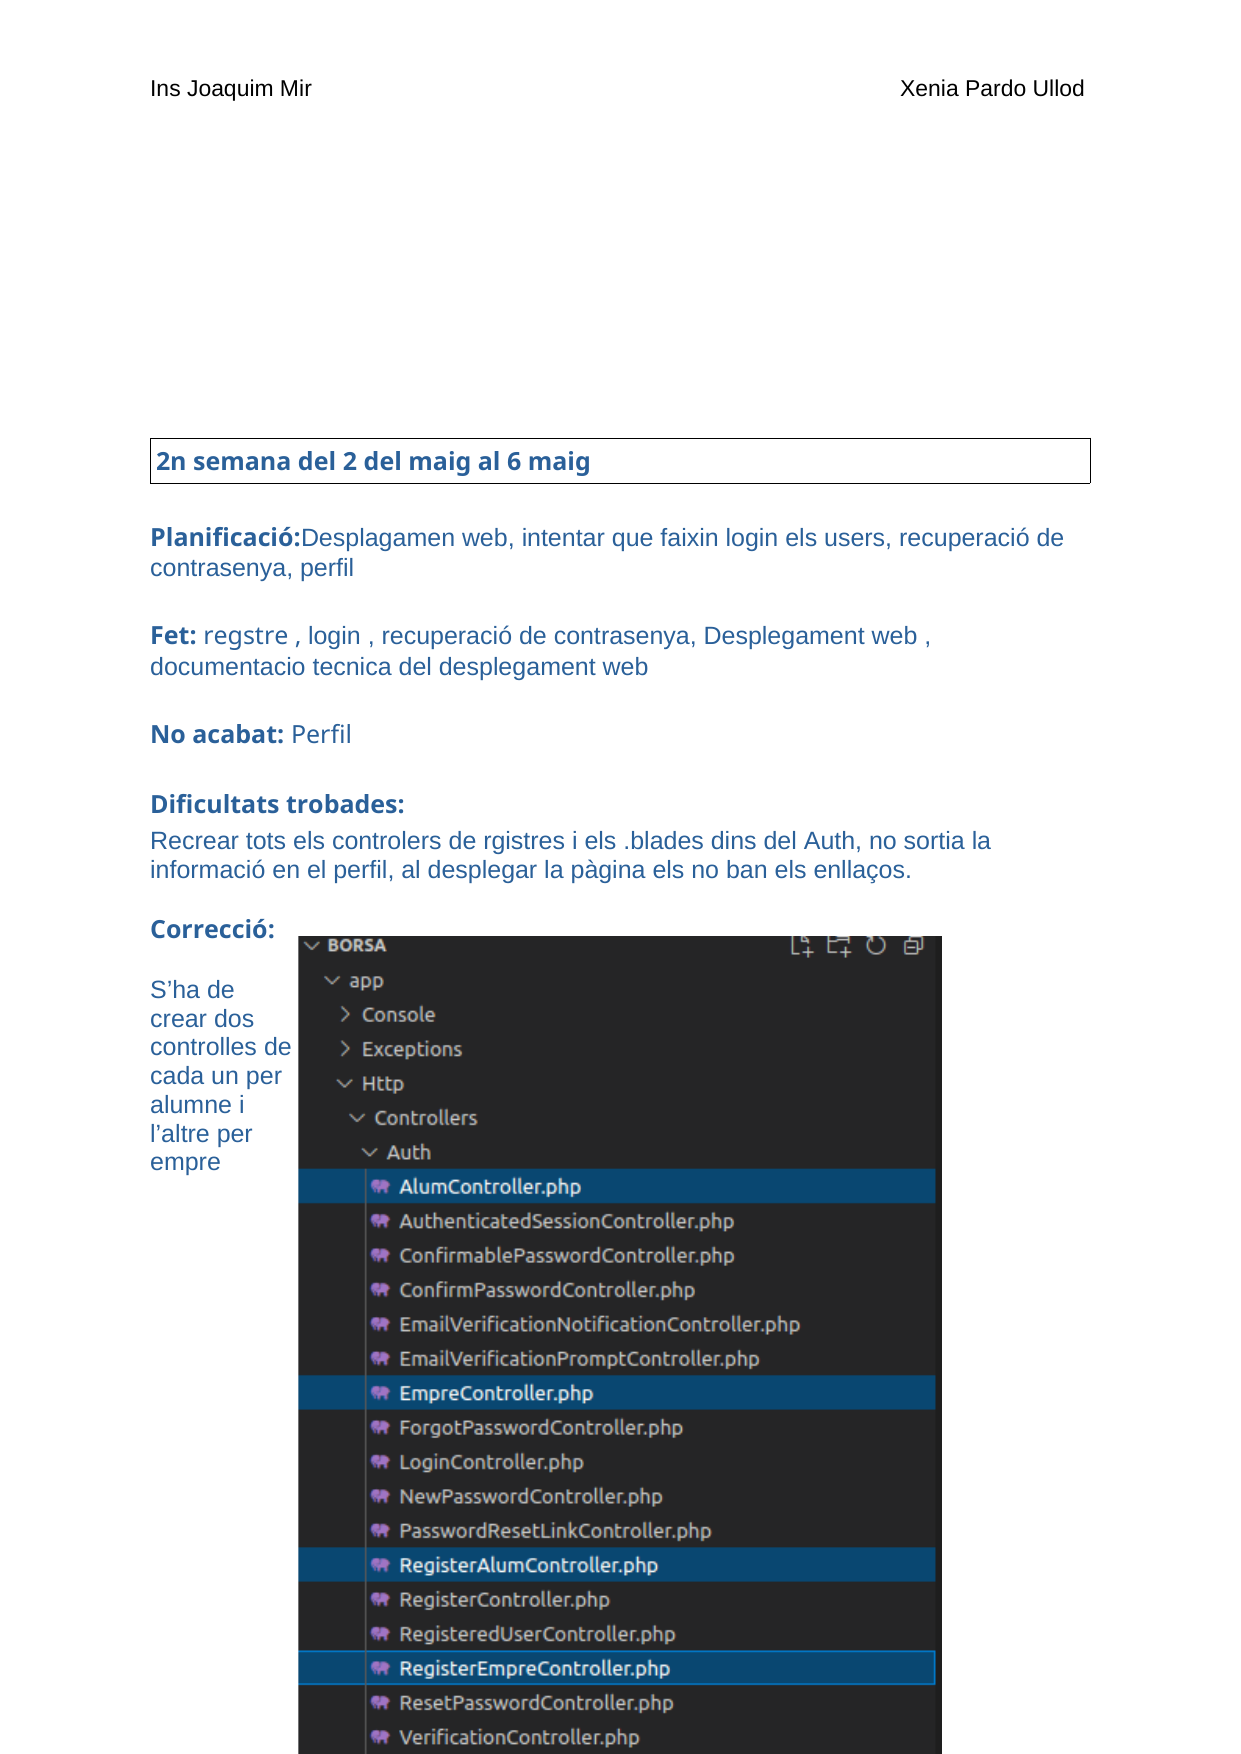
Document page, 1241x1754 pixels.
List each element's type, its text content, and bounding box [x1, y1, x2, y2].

text Recrear tots els controlers de rgistres i els .blades dins del Auth, no sortia la informació en el perfil, al desplegar la pàgina els no ban els enllaços. [150, 826, 1090, 883]
text Dificultats trobades: [150, 787, 1090, 821]
text S’ha de crear dos controlles de cada un per alumne i l’altre per empre [150, 975, 298, 1176]
text No acabat: Perfil [150, 717, 1090, 751]
table_header 2n semana del 2 del maig al 6 maig [151, 439, 1090, 483]
picture [298, 936, 942, 1754]
text [942, 975, 1090, 1176]
text Planificació:Desplagamen web, intentar que faixin login els users, recuperació de contrasenya, perfil [150, 519, 1090, 582]
text Correcció: [150, 912, 1090, 946]
text Fet: regstre , login , recuperació de contrasenya, Desplegament web , documentacio tecnica del desplegament web [150, 618, 1090, 681]
